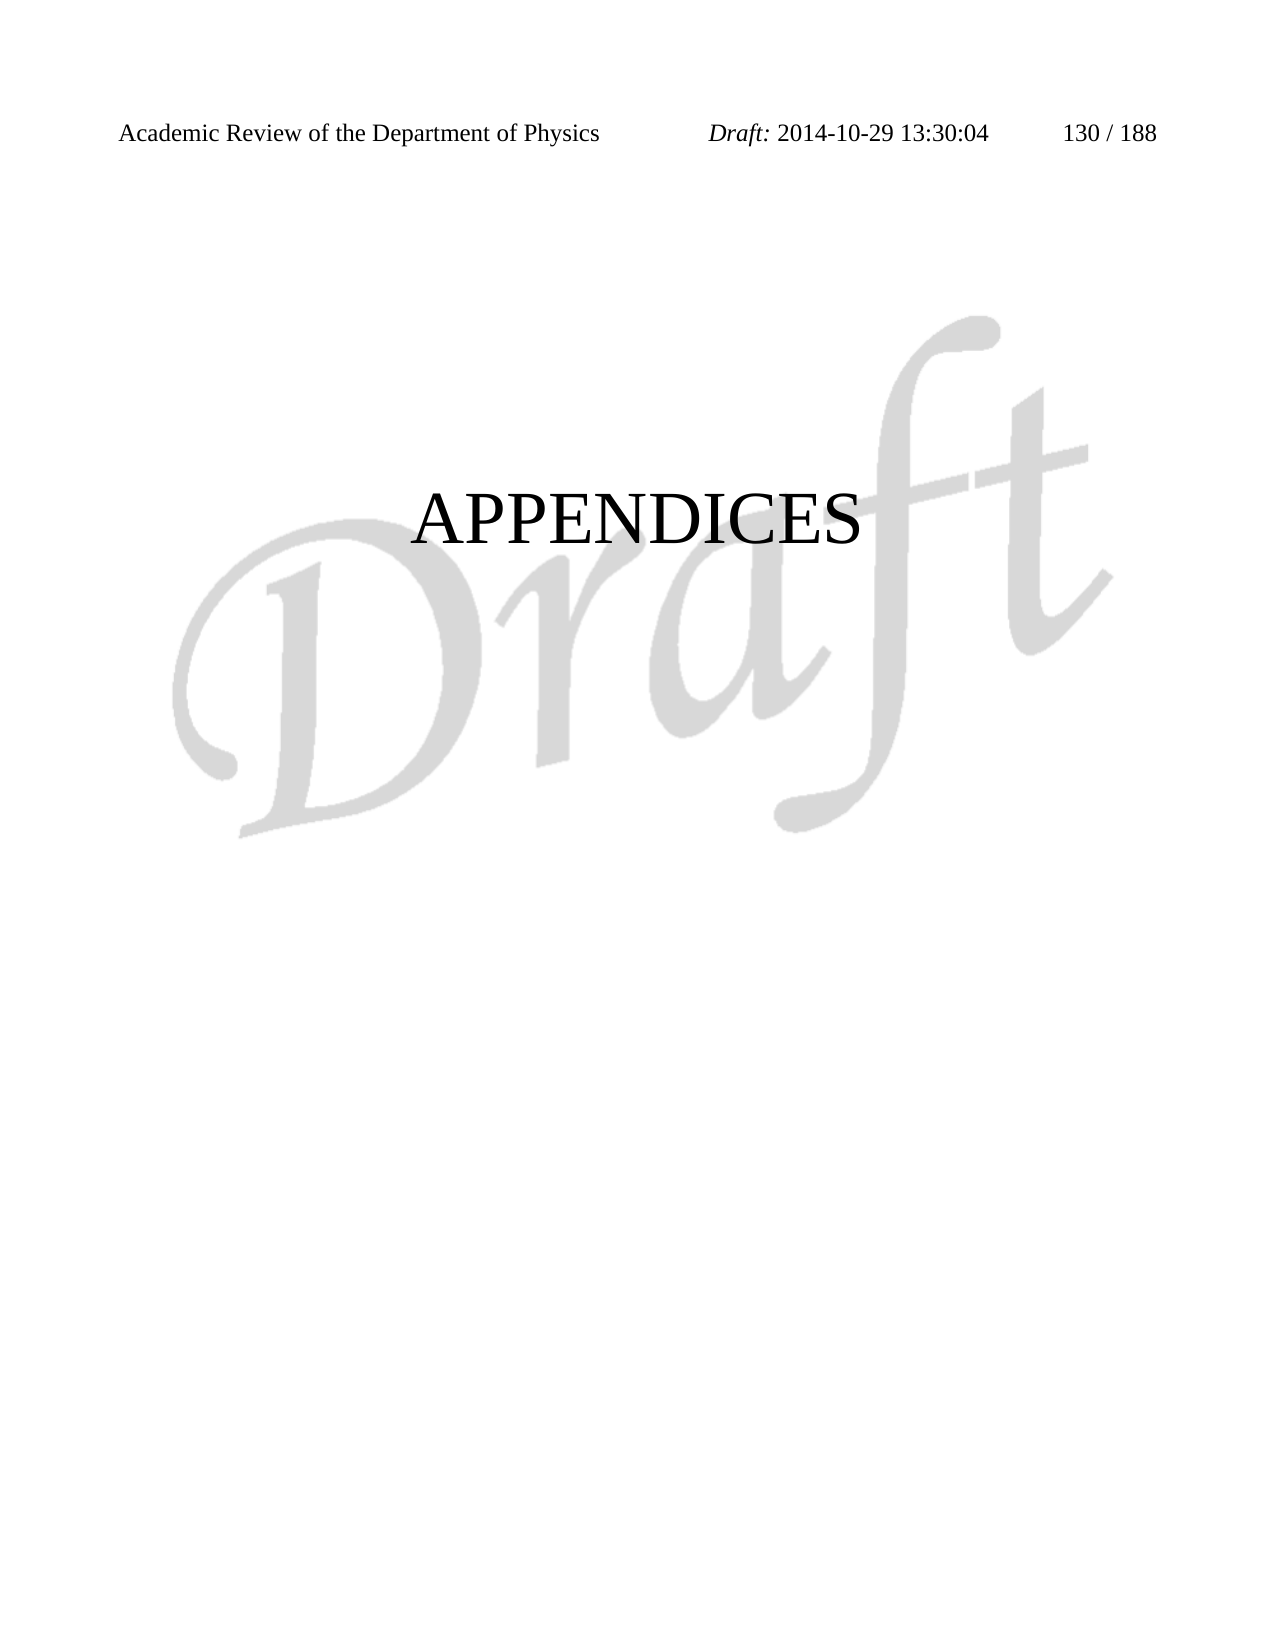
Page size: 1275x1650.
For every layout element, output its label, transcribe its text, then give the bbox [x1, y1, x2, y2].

text APPENDICES [118, 473, 1157, 559]
picture [118, 118, 1157, 473]
picture [118, 559, 1157, 1532]
